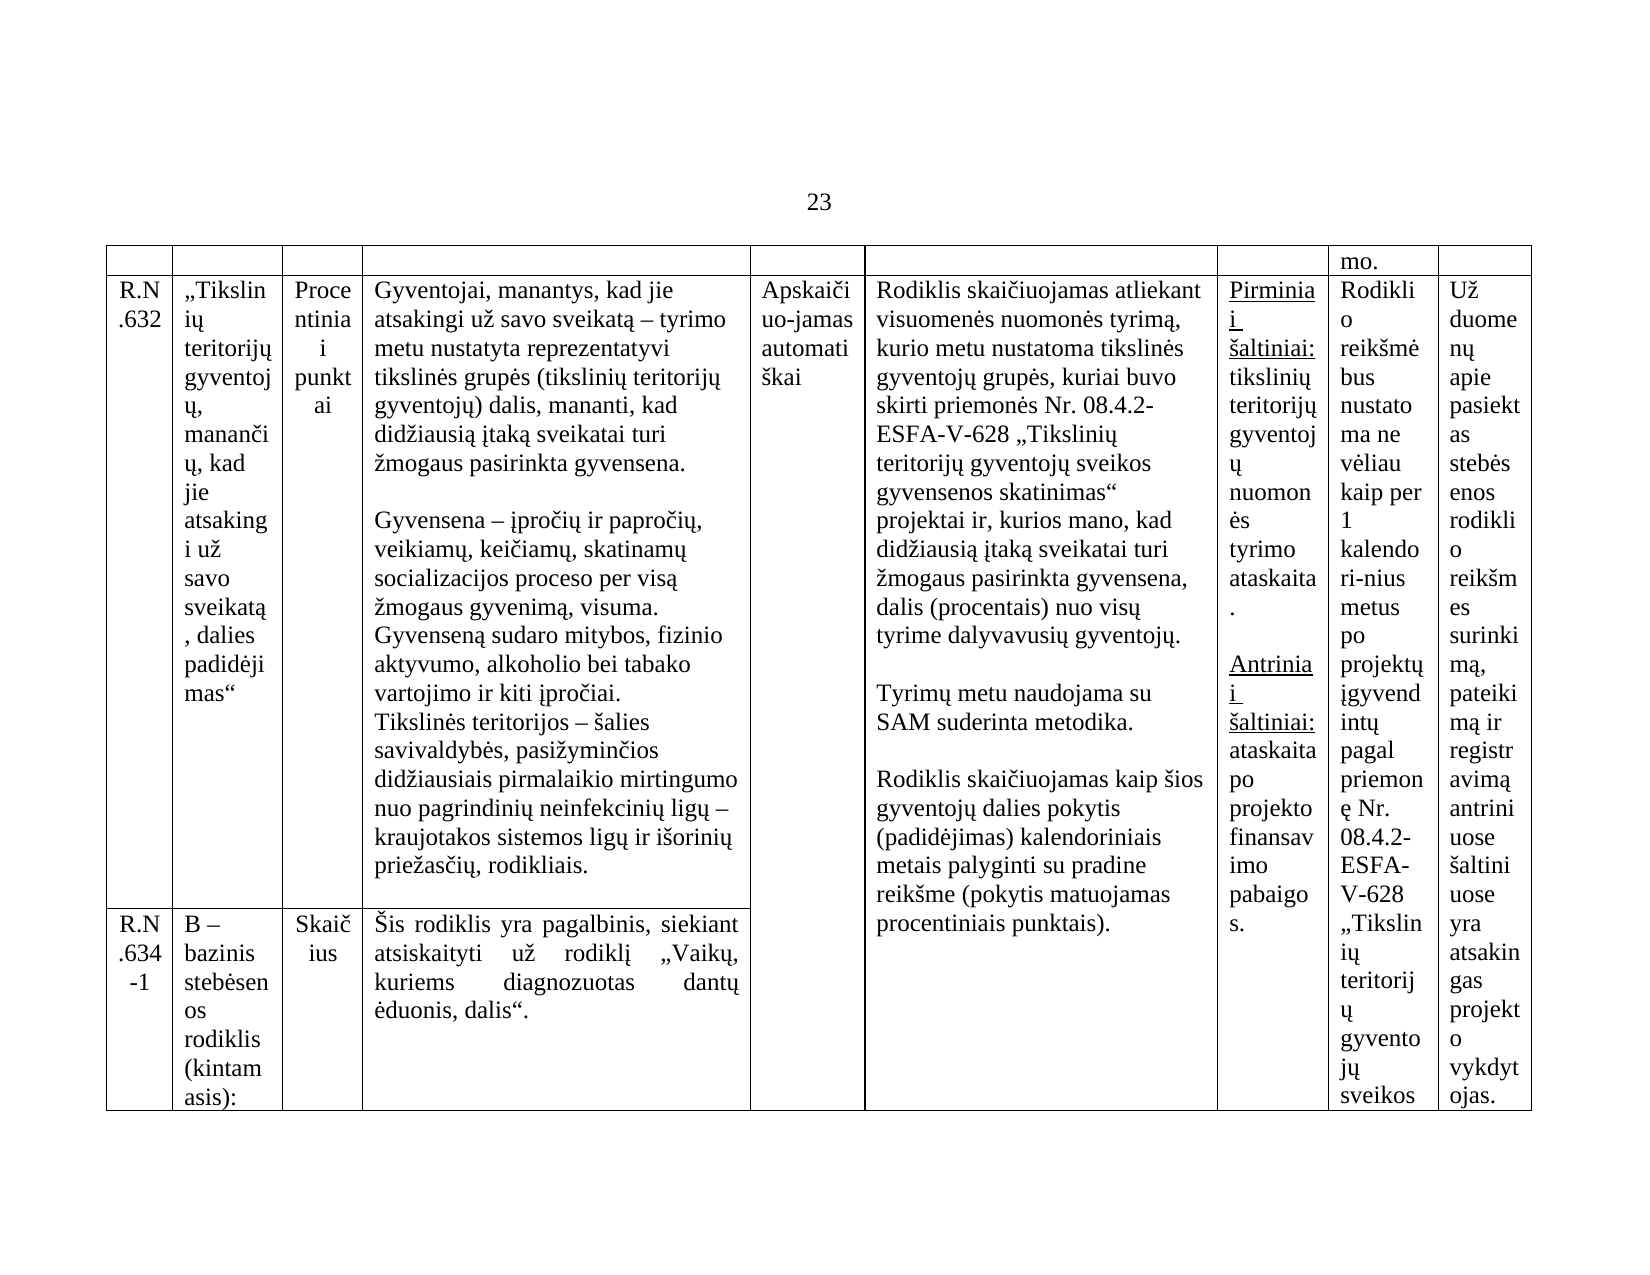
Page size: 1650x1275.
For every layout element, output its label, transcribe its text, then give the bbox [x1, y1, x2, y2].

table_cell Šis rodiklis yra pagalbinis, siekiant atsiskaityti už rodiklį „Vaikų, kuriems diagnozuotas dantų ėduonis, dalis“. [363, 909, 750, 1110]
table_cell [1218, 246, 1328, 274]
table_cell Rodiklis skaičiuojamas atliekant visuomenės nuomonės tyrimą, kurio metu nustatoma tikslinės gyventojų grupės, kuriai buvo skirti priemonės Nr. 08.4.2-ESFA-V-628 „Tikslinių teritorijų gyventojų sveikos gyvensenos skatinimas“ projektai ir, kurios mano, kad didžiausią įtaką sveikatai turi žmogaus pasirinkta gyvensena, dalis (procentais) nuo visų tyrime dalyvavusių gyventojų. Tyrimų metu naudojama su SAM suderinta metodika. Rodiklis skaičiuojamas kaip šios gyventojų dalies pokytis (padidėjimas) kalendoriniais metais palyginti su pradine reikšme (pokytis matuojamas procentiniais punktais). [866, 276, 1217, 1110]
table_cell [751, 246, 864, 274]
table_cell [283, 246, 362, 274]
table_cell Pirminiai šaltiniai: tikslinių teritorijų gyventojų nuomonės tyrimo ataskaita. Antriniai šaltiniai: ataskaita po projekto finansavimo pabaigos. [1218, 276, 1328, 1110]
table_cell [173, 246, 282, 274]
table_cell Gyventojai, manantys, kad jie atsakingi už savo sveikatą – tyrimo metu nustatyta reprezentatyvi tikslinės grupės (tikslinių teritorijų gyventojų) dalis, mananti, kad didžiausią įtaką sveikatai turi žmogaus pasirinkta gyvensena. Gyvensena – įpročių ir papročių, veikiamų, keičiamų, skatinamų socializacijos proceso per visą žmogaus gyvenimą, visuma. Gyvenseną sudaro mitybos, fizinio aktyvumo, alkoholio bei tabako vartojimo ir kiti įpročiai. Tikslinės teritorijos – šalies savivaldybės, pasižyminčios didžiausiais pirmalaikio mirtingumo nuo pagrindinių neinfekcinių ligų –kraujotakos sistemos ligų ir išorinių priežasčių, rodikliais. [363, 276, 750, 908]
table_cell Procentiniai punktai [283, 276, 362, 908]
table_cell „Tikslinių teritorijų gyventojų, manančių, kad jie atsakingi už savo sveikatą, dalies padidėjimas“ [173, 276, 282, 908]
table_cell Rodiklio reikšmė bus nustatoma ne vėliau kaip per 1 kalendori-nius metus po projektų įgyvendintų pagal priemonę Nr. 08.4.2-ESFA-V-628 „Tikslinių teritorijų gyventojų sveikos [1329, 276, 1438, 1110]
table_cell mo. [1329, 246, 1438, 274]
table_cell R.N.634-1 [107, 909, 172, 1110]
table_cell [107, 246, 172, 274]
table_cell B – bazinis stebėsenos rodiklis (kintamasis): [173, 909, 282, 1110]
table_cell Skaičius [283, 909, 362, 1110]
table_cell Už duomenų apie pasiektas stebėsenos rodiklio reikšmes surinkimą, pateikimą ir registravimą antriniuose šaltiniuose yra atsakingas projekto vykdytojas. [1439, 276, 1531, 1110]
table_cell Apskaičiuo-jamas automatiškai [751, 276, 864, 1110]
table_cell R.N.632 [107, 276, 172, 908]
